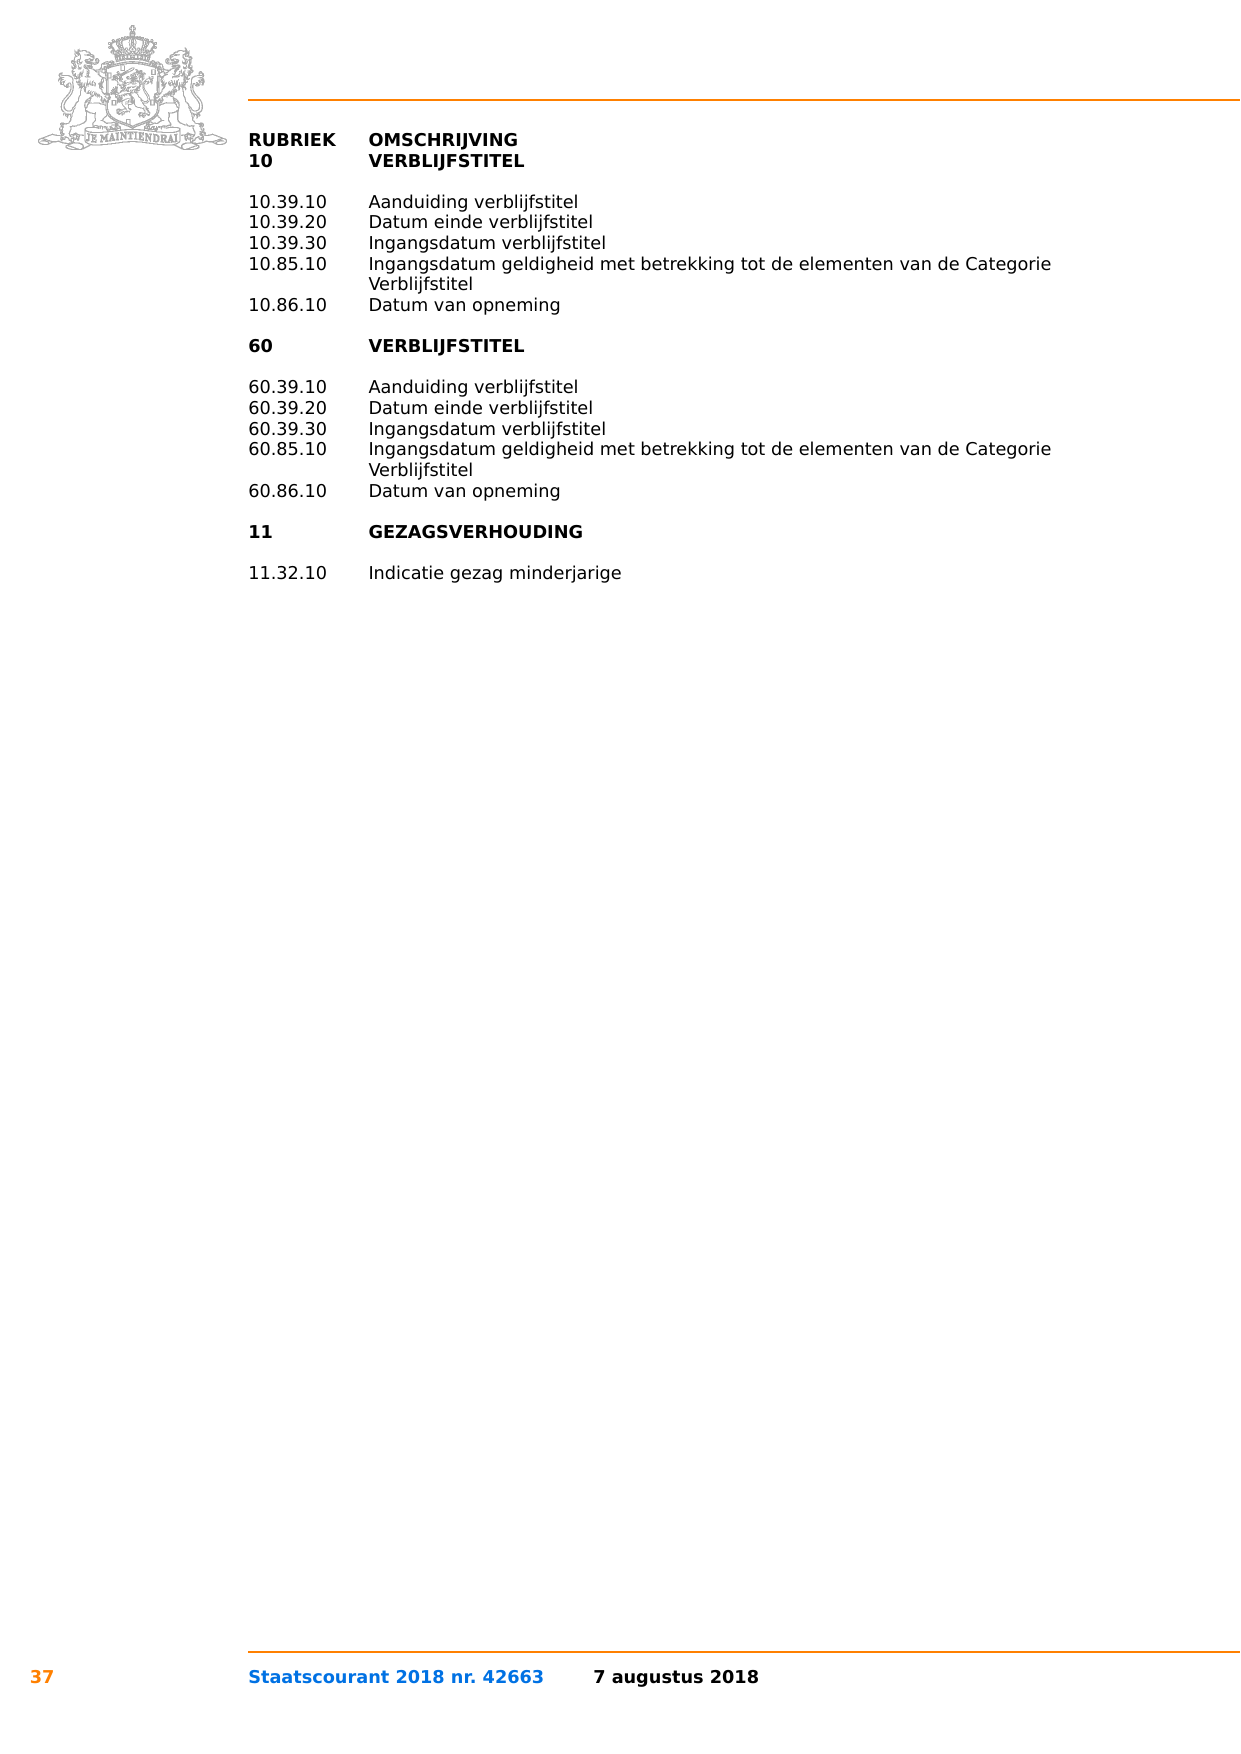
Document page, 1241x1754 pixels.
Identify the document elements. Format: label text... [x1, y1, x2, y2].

table_cell Indicatie gezag minderjarige [363, 563, 1163, 584]
table_cell 60.39.30 [248, 419, 362, 439]
table_cell [248, 316, 362, 336]
table_cell Aanduiding verblijfstitel [363, 378, 1163, 398]
table_cell Aanduiding verblijfstitel [363, 192, 1163, 212]
table_cell VERBLIJFSTITEL [363, 336, 1163, 357]
table_cell 10.85.10 [248, 254, 362, 295]
table_cell [248, 543, 362, 563]
table_cell 60.86.10 [248, 481, 362, 501]
table_cell 60.39.20 [248, 398, 362, 419]
table_cell [248, 171, 362, 192]
table_header OMSCHRIJVING [363, 130, 1163, 151]
table_cell [363, 316, 1163, 336]
picture [38, 25, 227, 150]
table_cell 10.86.10 [248, 295, 362, 316]
table_cell 10.39.10 [248, 192, 362, 212]
table_cell GEZAGSVERHOUDING [363, 522, 1163, 542]
table_cell Ingangsdatum verblijfstitel [363, 233, 1163, 254]
table_cell Ingangsdatum geldigheid met betrekking tot de elementen van de Categorie Verblijfstitel [363, 254, 1163, 295]
table_cell [363, 501, 1163, 522]
table_cell [248, 501, 362, 522]
table_cell 10 [248, 151, 362, 171]
table_cell 10.39.30 [248, 233, 362, 254]
table_cell Datum van opneming [363, 481, 1163, 501]
table_cell 10.39.20 [248, 213, 362, 233]
table_cell Ingangsdatum verblijfstitel [363, 419, 1163, 439]
table_cell [363, 171, 1163, 192]
table_cell [363, 543, 1163, 563]
table_header RUBRIEK [248, 130, 362, 151]
table_cell 60.85.10 [248, 439, 362, 481]
table_cell 60.39.10 [248, 378, 362, 398]
table_cell 11.32.10 [248, 563, 362, 584]
table_cell Datum van opneming [363, 295, 1163, 316]
table_cell 11 [248, 522, 362, 542]
table_cell Datum einde verblijfstitel [363, 398, 1163, 419]
table_cell [363, 357, 1163, 377]
table_cell [248, 357, 362, 377]
table_cell Ingangsdatum geldigheid met betrekking tot de elementen van de Categorie Verblijfstitel [363, 439, 1163, 481]
table_cell VERBLIJFSTITEL [363, 151, 1163, 171]
table_cell 60 [248, 336, 362, 357]
table_cell Datum einde verblijfstitel [363, 213, 1163, 233]
